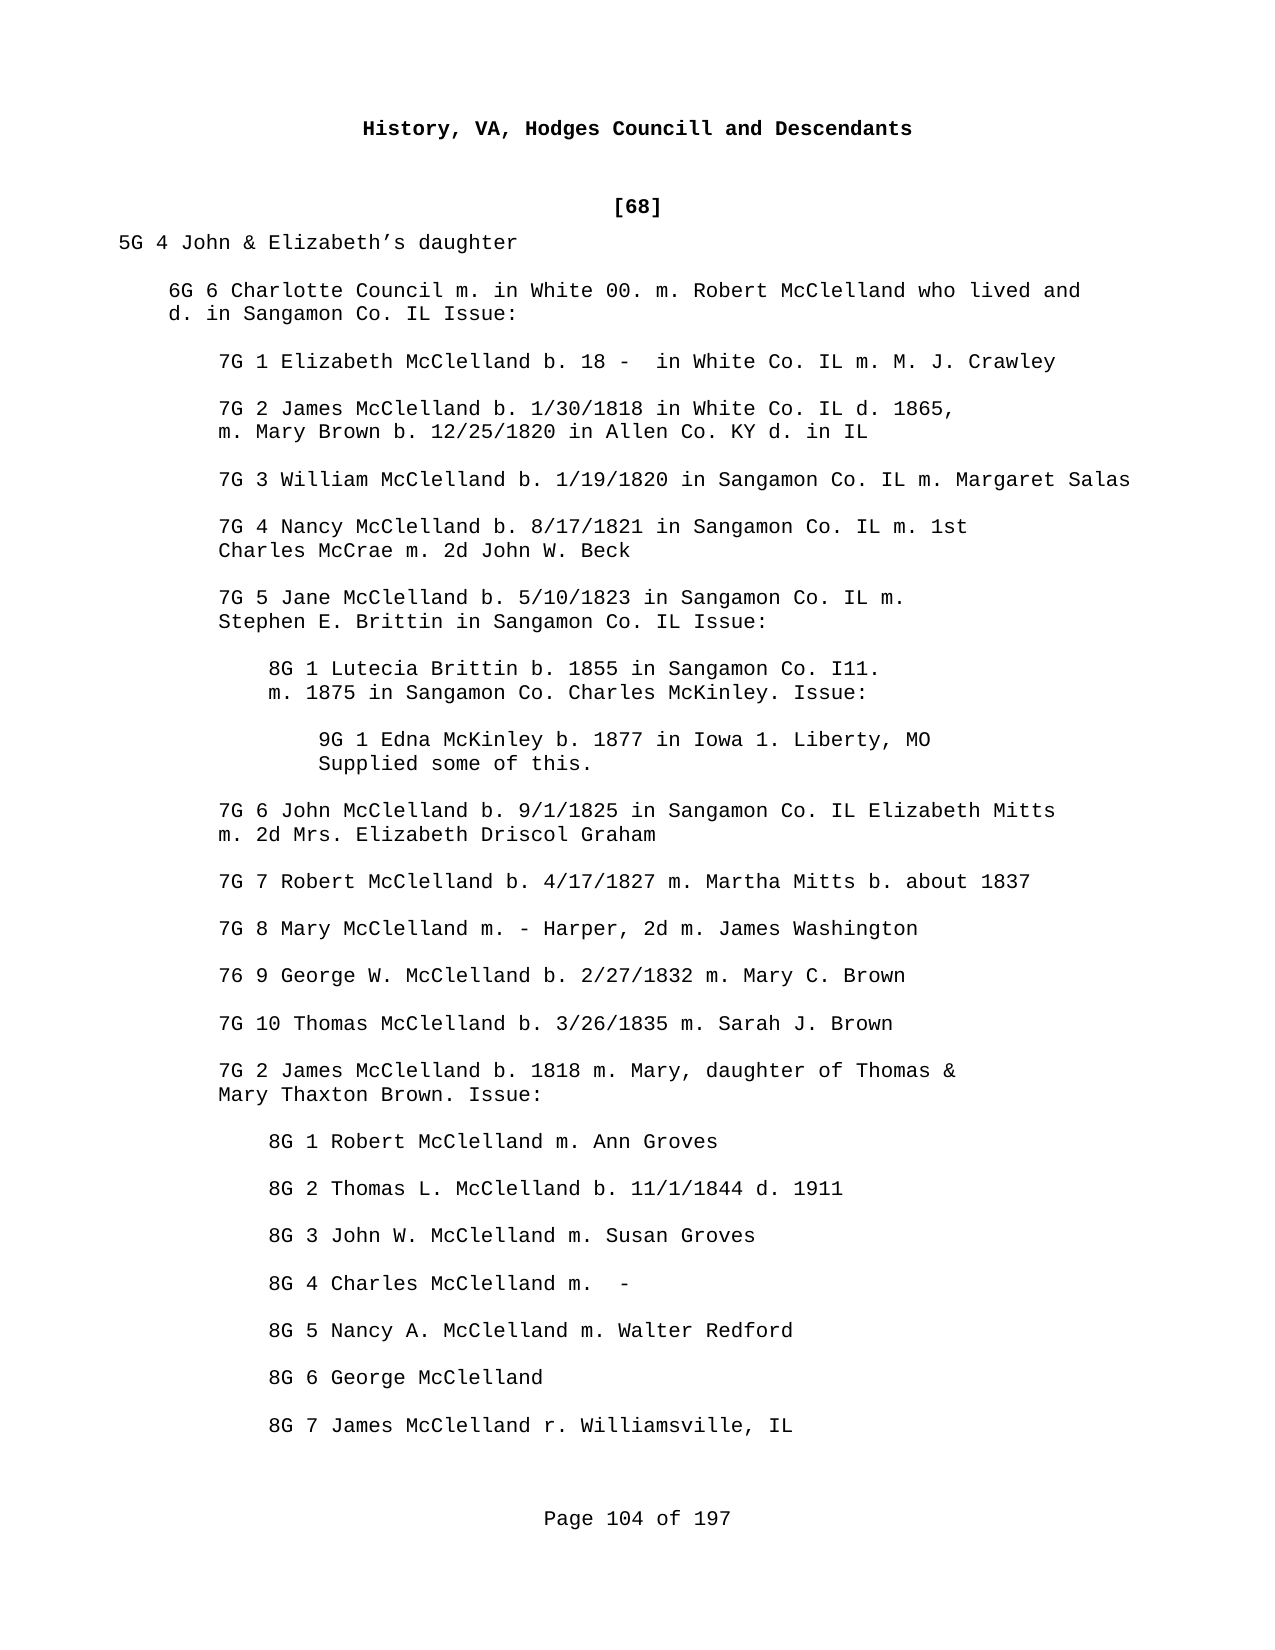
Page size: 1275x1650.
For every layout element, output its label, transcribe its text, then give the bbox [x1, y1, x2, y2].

text m. 2d Mrs. Elizabeth Driscol Graham [118, 823, 1157, 847]
text 8G 1 Lutecia Brittin b. 1855 in Sangamon Co. I11. [118, 658, 1157, 682]
text 7G 3 William McClelland b. 1/19/1820 in Sangamon Co. IL m. Margaret Salas [118, 469, 1157, 492]
text 7G 5 Jane McClelland b. 5/10/1823 in Sangamon Co. IL m. [118, 587, 1157, 611]
text 76 9 George W. McClelland b. 2/27/1832 m. Mary C. Brown [118, 965, 1157, 989]
text Charles McCrae m. 2d John W. Beck [118, 540, 1157, 563]
text 8G 5 Nancy A. McClelland m. Walter Redford [118, 1320, 1157, 1344]
text Supplied some of this. [118, 753, 1157, 776]
text 8G 3 John W. McClelland m. Susan Groves [118, 1226, 1157, 1249]
text 8G 4 Charles McClelland m. - [118, 1273, 1157, 1296]
text 8G 2 Thomas L. McClelland b. 11/1/1844 d. 1911 [118, 1178, 1157, 1202]
text 9G 1 Edna McKinley b. 1877 in Iowa 1. Liberty, MO [118, 729, 1157, 753]
text Mary Thaxton Brown. Issue: [118, 1084, 1157, 1107]
text 7G 1 Elizabeth McClelland b. 18 - in White Co. IL m. M. J. Crawley [118, 351, 1157, 374]
text 7G 4 Nancy McClelland b. 8/17/1821 in Sangamon Co. IL m. 1st [118, 516, 1157, 540]
text 7G 8 Mary McClelland m. - Harper, 2d m. James Washington [118, 918, 1157, 942]
text Stephen E. Brittin in Sangamon Co. IL Issue: [118, 611, 1157, 634]
text 8G 7 James McClelland r. Williamsville, IL [118, 1415, 1157, 1438]
text 8G 6 George McClelland [118, 1367, 1157, 1391]
text 7G 10 Thomas McClelland b. 3/26/1835 m. Sarah J. Brown [118, 1013, 1157, 1036]
text 7G 6 John McClelland b. 9/1/1825 in Sangamon Co. IL Elizabeth Mitts [118, 800, 1157, 823]
text m. Mary Brown b. 12/25/1820 in Allen Co. KY d. in IL [118, 422, 1157, 445]
text 5G 4 John & Elizabeth’s daughter [118, 232, 1157, 256]
text 7G 2 James McClelland b. 1/30/1818 in White Co. IL d. 1865, [118, 398, 1157, 422]
text 6G 6 Charlotte Council m. in White 00. m. Robert McClelland who lived and [118, 280, 1157, 303]
text m. 1875 in Sangamon Co. Charles McKinley. Issue: [118, 682, 1157, 705]
text d. in Sangamon Co. IL Issue: [118, 303, 1157, 327]
text 8G 1 Robert McClelland m. Ann Groves [118, 1131, 1157, 1154]
text 7G 2 James McClelland b. 1818 m. Mary, daughter of Thomas & [118, 1060, 1157, 1084]
subtitle [68] [118, 196, 1157, 220]
text 7G 7 Robert McClelland b. 4/17/1827 m. Martha Mitts b. about 1837 [118, 871, 1157, 894]
